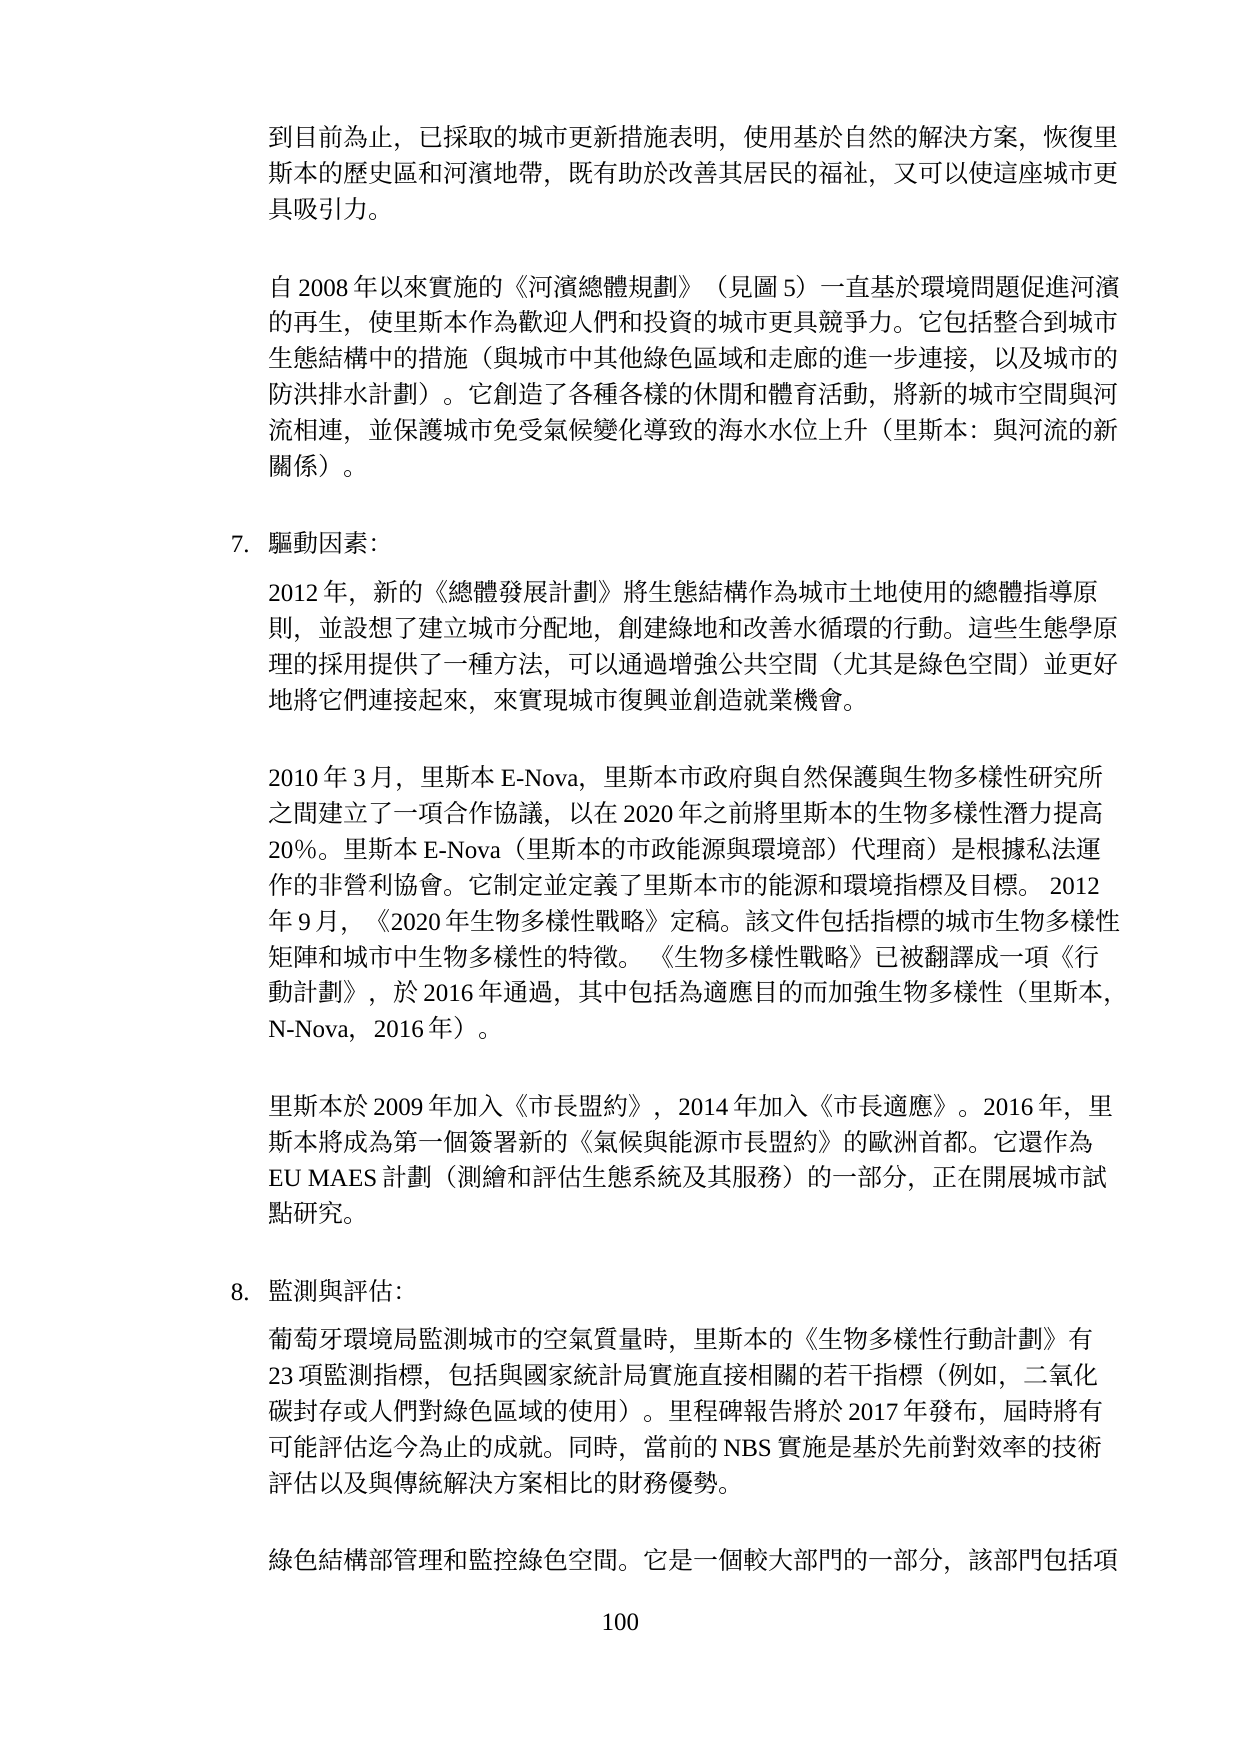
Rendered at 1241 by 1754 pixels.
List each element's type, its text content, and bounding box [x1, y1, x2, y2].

list 到目前為止，已採取的城市更新措施表明，使用基於自然的解決方案，恢復里斯本的歷史區和河濱地帶，既有助於改善其居民的福祉，又可以使這座城市更具吸引力。 [231, 118, 1122, 255]
list 驅動因素： [231, 524, 1122, 560]
list 2012年，新的《總體發展計劃》將生態結構作為城市土地使用的總體指導原則，並設想了建立城市分配地，創建綠地和改善水循環的行動。這些生態學原理的採用提供了一種方法，可以通過增強公共空間（尤其是綠色空間）並更好地將它們連接起來，來實現城市復興並創造就業機會。 [231, 572, 1122, 745]
list 監測與評估： [231, 1271, 1122, 1307]
list 里斯本於2009年加入《市長盟約》，2014年加入《市長適應》。2016年，里斯本將成為第一個簽署新的《氣候與能源市長盟約》的歐洲首都。它還作為EU MAES計劃（測繪和評估生態系統及其服務）的一部分，正在開展城市試點研究。 [231, 1086, 1122, 1259]
list 自2008年以來實施的《河濱總體規劃》（見圖5）一直基於環境問題促進河濱的再生，使里斯本作為歡迎人們和投資的城市更具競爭力。它包括整合到城市生態結構中的措施（與城市中其他綠色區域和走廊的進一步連接，以及城市的防洪排水計劃）。它創造了各種各樣的休閒和體育活動，將新的城市空間與河流相連，並保護城市免受氣候變化導致的海水水位上升（里斯本：與河流的新關係）。 [231, 267, 1122, 512]
list 葡萄牙環境局監測城市的空氣質量時，里斯本的《生物多樣性行動計劃》有23項監測指標，包括與國家統計局實施直接相關的若干指標（例如，二氧化碳封存或人們對綠色區域的使用）。里程碑報告將於2017年發布，屆時將有可能評估迄今為止的成就。同時，當前的NBS實施是基於先前對效率的技術評估以及與傳統解決方案相比的財務優勢。 [231, 1320, 1122, 1528]
list 綠色結構部管理和監控綠色空間。它是一個較大部門的一部分，該部門包括項 [231, 1541, 1122, 1577]
list 2010年3月，里斯本E-Nova，里斯本市政府與自然保護與生物多樣性研究所之間建立了一項合作協議，以在2020年之前將里斯本的生物多樣性潛力提高20％。里斯本E-Nova（里斯本的市政能源與環境部）代理商）是根據私法運作的非營利協會。它制定並定義了里斯本市的能源和環境指標及目標。 2012年9月，《2020年生物多樣性戰略》定稿。該文件包括指標的城市生物多樣性矩陣和城市中生物多樣性的特徵。 《生物多樣性戰略》已被翻譯成一項《行動計劃》，於2016年通過，其中包括為適應目的而加強生物多樣性（里斯本，N-Nova，2016年）。 [231, 757, 1122, 1074]
